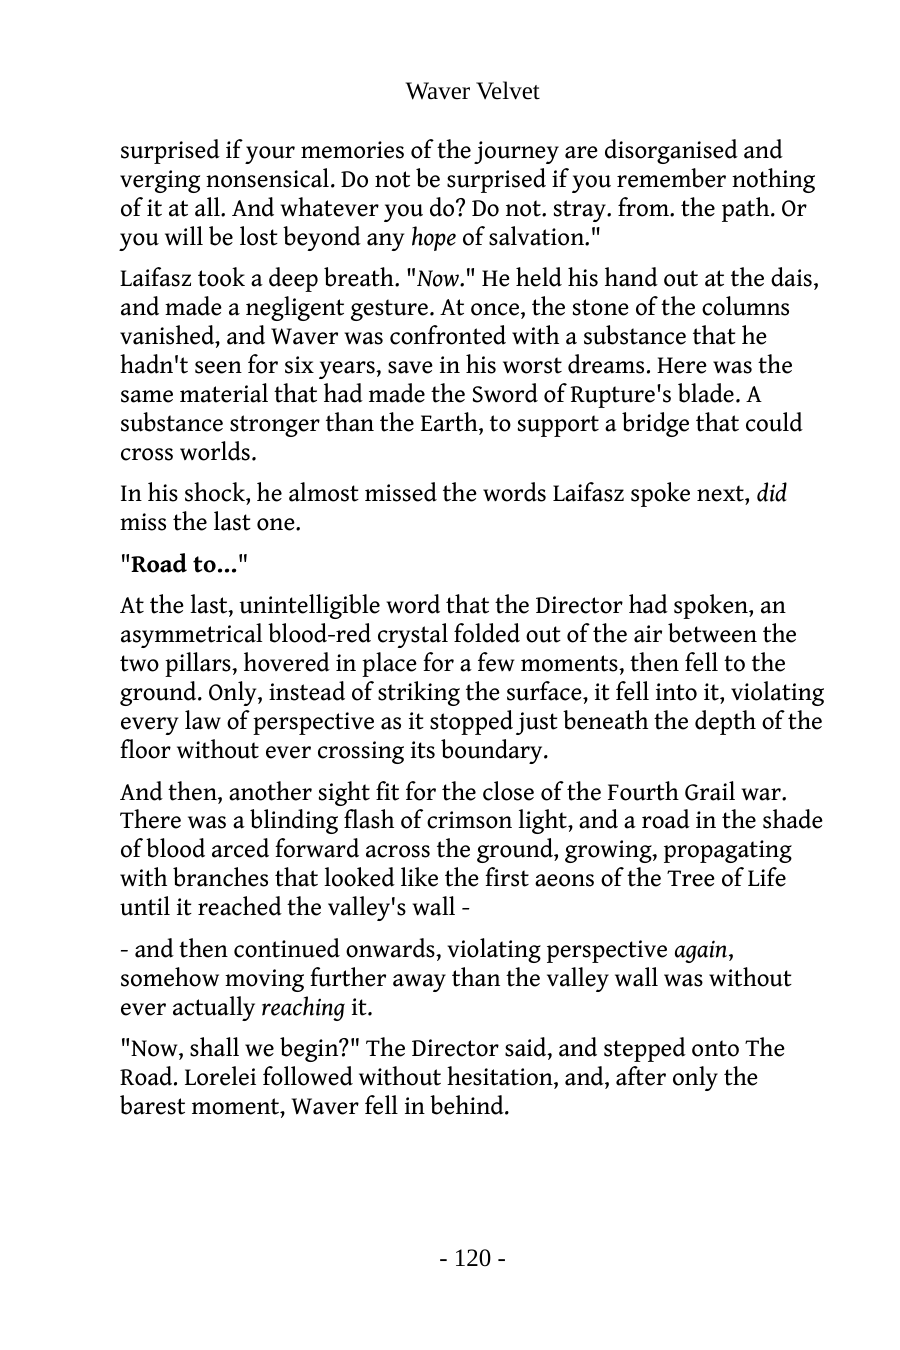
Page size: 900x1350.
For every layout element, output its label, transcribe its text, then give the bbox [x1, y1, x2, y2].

text "Road to..." [120, 550, 825, 579]
text surprised if your memories of the journey are disorganised and verging nonsensical. Do not be surprised if you remember nothing of it at all. And whatever you do? Do not. stray. from. the path. Or you will be lost beyond any hope of salvation." [120, 136, 825, 252]
text - and then continued onwards, violating perspective again, somehow moving further away than the valley wall was without ever actually reaching it. [120, 935, 825, 1022]
text Laifasz took a deep breath. "Now." He held his hand out at the dais, and made a negligent gesture. At once, the stone of the columns vanished, and Waver was confronted with a substance that he hadn't seen for six years, save in his worst dreams. Here was the same material that had made the Sword of Rupture's blade. A substance stronger than the Earth, to support a bridge that could cross worlds. [120, 265, 825, 467]
text In his shock, he almost missed the words Laifasz spoke next, did miss the last one. [120, 480, 825, 538]
text At the last, unintelligible word that the Director had spoken, an asymmetrical blood-red crystal folded out of the air between the two pillars, hovered in place for a few moments, then fell to the ground. Only, instead of striking the surface, it fell into it, violating every law of perspective as it stopped just beneath the depth of the floor without ever crossing its boundary. [120, 592, 825, 766]
text "Now, shall we begin?" The Director said, and stepped onto The Road. Lorelei followed without hesitation, and, after only the barest moment, Waver fell in behind. [120, 1035, 825, 1122]
text And then, another sight fit for the close of the Fourth Grail war. There was a blinding flash of crimson light, and a road in the shade of blood arced forward across the ground, growing, propagating with branches that looked like the first aeons of the Tree of Life until it reached the valley's wall - [120, 778, 825, 923]
